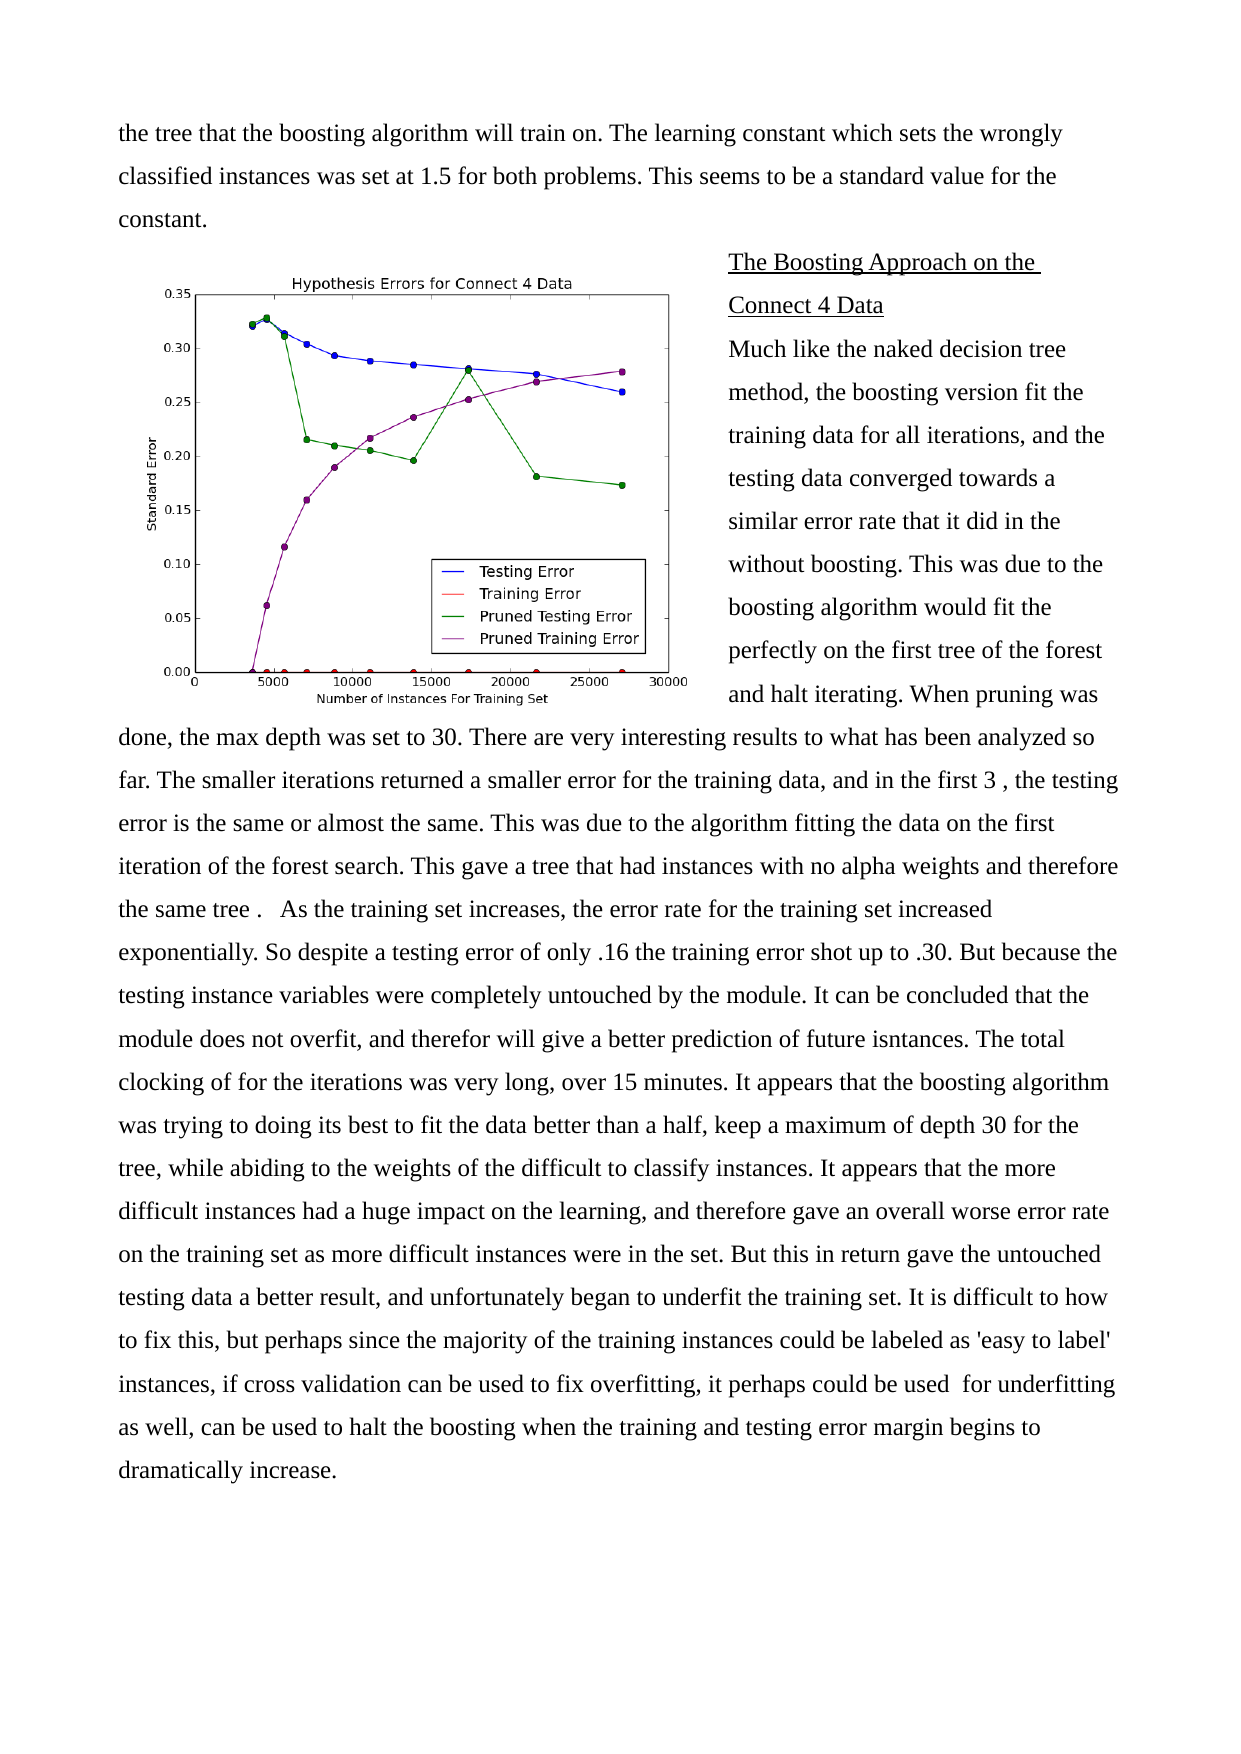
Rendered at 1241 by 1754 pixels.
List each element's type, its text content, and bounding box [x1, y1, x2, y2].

picture [118, 247, 728, 719]
text The Boosting Approach on the Connect 4 Data [728, 247, 1122, 319]
text Much like the naked decision tree method, the boosting version fit the training data for all iterations, and the testing data converged towards a similar error rate that it did in the without boosting. This was due to the boosting algorithm would fit the perfectly on the first tree of the forest and halt iterating. When pruning was done, the max depth was set to 30. There are very interesting results to what has been analyzed so far. The smaller iterations returned a smaller error for the training data, and in the first 3 , the testing error is the same or almost the same. This was due to the algorithm fitting the data on the first iteration of the forest search. This gave a tree that had instances with no alpha weights and therefore the same tree . As the training set increases, the error rate for the training set increased exponentially. So despite a testing error of only .16 the training error shot up to .30. But because the testing instance variables were completely untouched by the module. It can be concluded that the module does not overfit, and therefor will give a better prediction of future isntances. The total clocking of for the iterations was very long, over 15 minutes. It appears that the boosting algorithm was trying to doing its best to fit the data better than a half, keep a maximum of depth 30 for the tree, while abiding to the weights of the difficult to classify instances. It appears that the more difficult instances had a huge impact on the learning, and therefore gave an overall worse error rate on the training set as more difficult instances were in the set. But this in return gave the untouched testing data a better result, and unfortunately began to underfit the training set. It is difficult to how to fix this, but perhaps since the majority of the training instances could be labeled as 'easy to label' instances, if cross validation can be used to fix overfitting, it perhaps could be used for underfitting as well, can be used to halt the boosting when the training and testing error margin begins to dramatically increase. [118, 334, 1122, 1484]
text the tree that the boosting algorithm will train on. The learning constant which sets the wrongly classified instances was set at 1.5 for both problems. This seems to be a standard value for the constant. [118, 118, 1122, 233]
